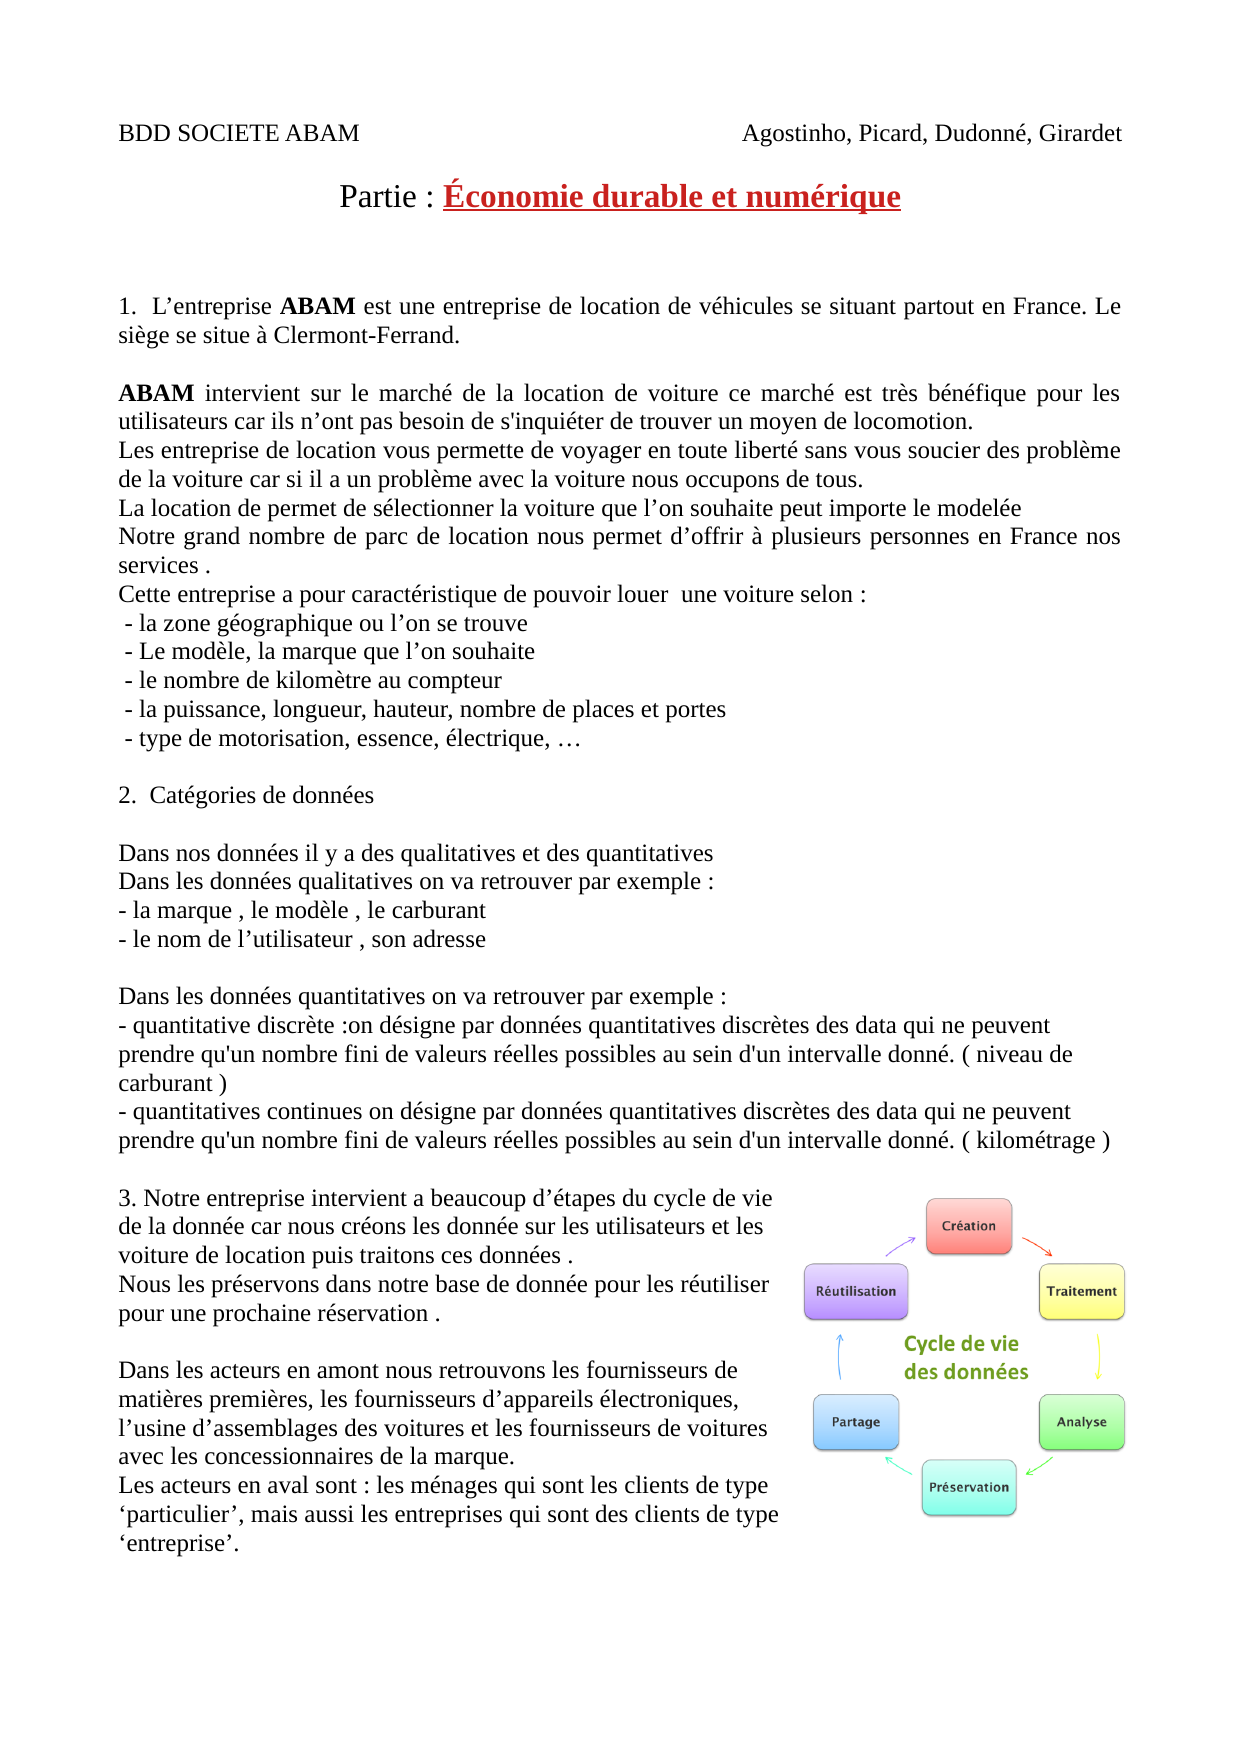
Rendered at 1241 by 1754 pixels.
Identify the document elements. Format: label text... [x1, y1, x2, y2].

text Dans les données qualitatives on va retrouver par exemple : [118, 866, 1122, 895]
text 1. L’entreprise ABAM est une entreprise de location de véhicules se situant partout en France. Le siège se situe à Clermont-Ferrand. [118, 291, 1122, 349]
text - la puissance, longueur, hauteur, nombre de places et portes [118, 694, 1122, 723]
text ABAM intervient sur le marché de la location de voiture ce marché est très bénéfique pour les utilisateurs car ils n’ont pas besoin de s'inquiéter de trouver un moyen de locomotion. [118, 378, 1122, 435]
text Dans les acteurs en amont nous retrouvons les fournisseurs de matières premières, les fournisseurs d’appareils électroniques, l’usine d’assemblages des voitures et les fournisseurs de voitures avec les concessionnaires de la marque. [118, 1355, 788, 1470]
text Les acteurs en aval sont : les ménages qui sont les clients de type ‘particulier’, mais aussi les entreprises qui sont des clients de type ‘entreprise’. [118, 1470, 1122, 1556]
text - la zone géographique ou l’on se trouve [118, 608, 1122, 636]
text - le nombre de kilomètre au compteur [118, 665, 1122, 694]
text Partie : Économie durable et numérique [118, 176, 1122, 215]
text Les entreprise de location vous permette de voyager en toute liberté sans vous soucier des problème de la voiture car si il a un problème avec la voiture nous occupons de tous. [118, 435, 1122, 493]
text Cette entreprise a pour caractéristique de pouvoir louer une voiture selon : [118, 579, 1122, 608]
text Dans les données quantitatives on va retrouver par exemple : [118, 981, 1122, 1010]
text - quantitatives continues on désigne par données quantitatives discrètes des data qui ne peuvent prendre qu'un nombre fini de valeurs réelles possibles au sein d'un intervalle donné. ( kilométrage ) [118, 1096, 1122, 1154]
text - la marque , le modèle , le carburant [118, 895, 1122, 924]
text - quantitative discrète :on désigne par données quantitatives discrètes des data qui ne peuvent prendre qu'un nombre fini de valeurs réelles possibles au sein d'un intervalle donné. ( niveau de carburant ) [118, 1010, 1122, 1096]
text Dans nos données il y a des qualitatives et des quantitatives [118, 838, 1122, 866]
text Nous les préservons dans notre base de donnée pour les réutiliser pour une prochaine réservation . [118, 1269, 788, 1326]
text - Le modèle, la marque que l’on souhaite [118, 636, 1122, 665]
text 2. Catégories de données [118, 780, 1122, 809]
picture [788, 1187, 1165, 1528]
text Notre grand nombre de parc de location nous permet d’offrir à plusieurs personnes en France nos services . [118, 521, 1122, 579]
text 3. Notre entreprise intervient a beaucoup d’étapes du cycle de vie de la donnée car nous créons les donnée sur les utilisateurs et les voiture de location puis traitons ces données . [118, 1183, 1122, 1269]
text La location de permet de sélectionner la voiture que l’on souhaite peut importe le modelée [118, 493, 1122, 521]
text - type de motorisation, essence, électrique, … [118, 723, 1122, 751]
text - le nom de l’utilisateur , son adresse [118, 924, 1122, 953]
